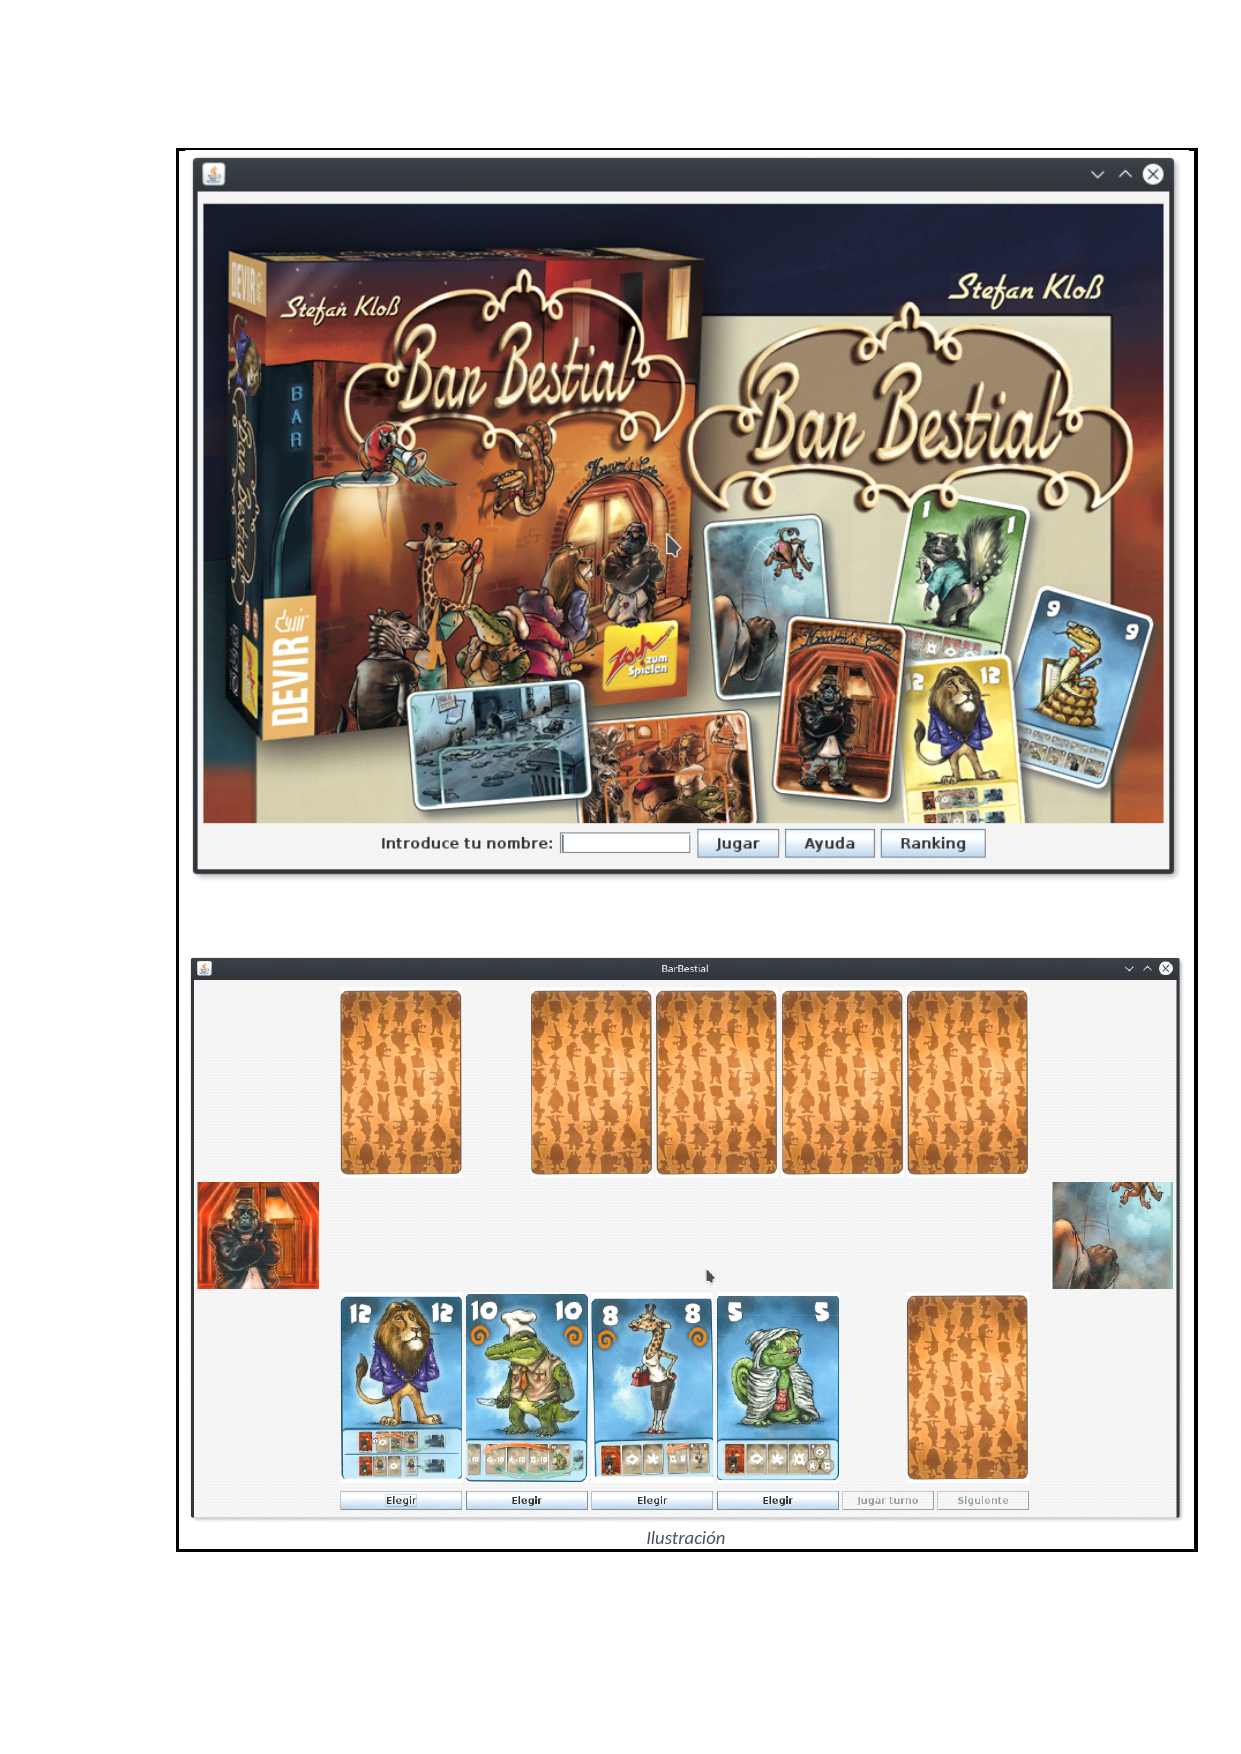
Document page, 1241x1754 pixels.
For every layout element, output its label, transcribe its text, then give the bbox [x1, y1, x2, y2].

table_cell Ilustración [179, 151, 1194, 1549]
